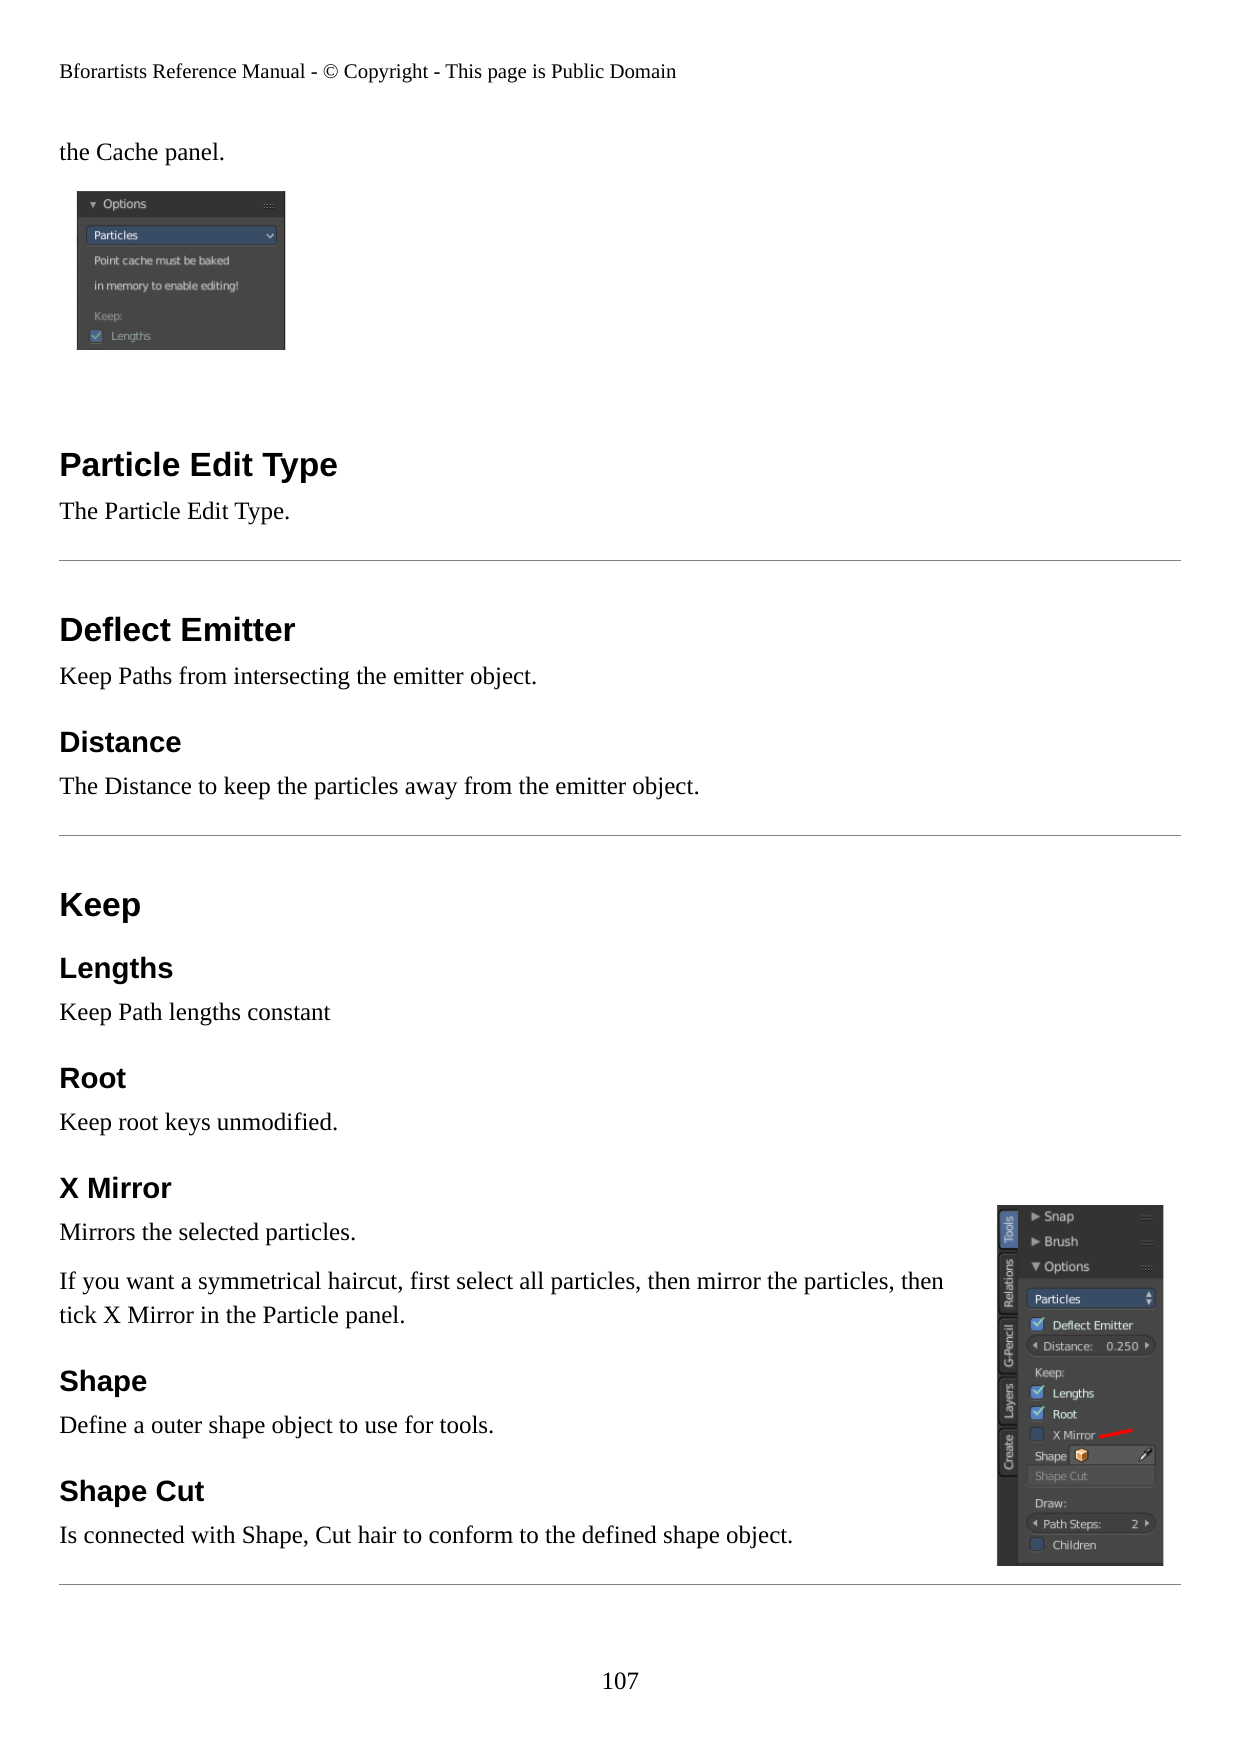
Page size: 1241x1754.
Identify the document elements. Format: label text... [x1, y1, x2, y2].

picture [996, 1205, 1164, 1566]
text Mirrors the selected particles. [59, 1217, 996, 1246]
subtitle Shape Cut [59, 1474, 996, 1508]
picture [76, 191, 286, 350]
text The Particle Edit Type. [59, 496, 1181, 525]
text Define a outer shape object to use for tools. [59, 1411, 996, 1439]
subtitle Keep [59, 885, 1181, 924]
subtitle Distance [59, 725, 1181, 759]
subtitle Lengths [59, 951, 1181, 985]
subtitle [1164, 1364, 1181, 1398]
subtitle Shape [59, 1364, 996, 1398]
subtitle [1164, 1474, 1181, 1508]
subtitle X Mirror [59, 1171, 1181, 1204]
text Keep root keys unmodified. [59, 1107, 1181, 1136]
subtitle Deflect Emitter [59, 610, 1181, 649]
text Keep Paths from intersecting the emitter object. [59, 661, 1181, 690]
text the Cache panel. [59, 137, 1181, 165]
text If you want a symmetrical haircut, first select all particles, then mirror the particles, then tick X Mirror in the Particle panel. [59, 1266, 996, 1329]
text Keep Path lengths constant [59, 997, 1181, 1026]
subtitle Particle Edit Type [59, 445, 1181, 484]
text The Distance to keep the particles away from the emitter object. [59, 771, 1181, 800]
text Is connected with Shape, Cut hair to conform to the defined shape object. [59, 1520, 996, 1549]
subtitle Root [59, 1061, 1181, 1095]
